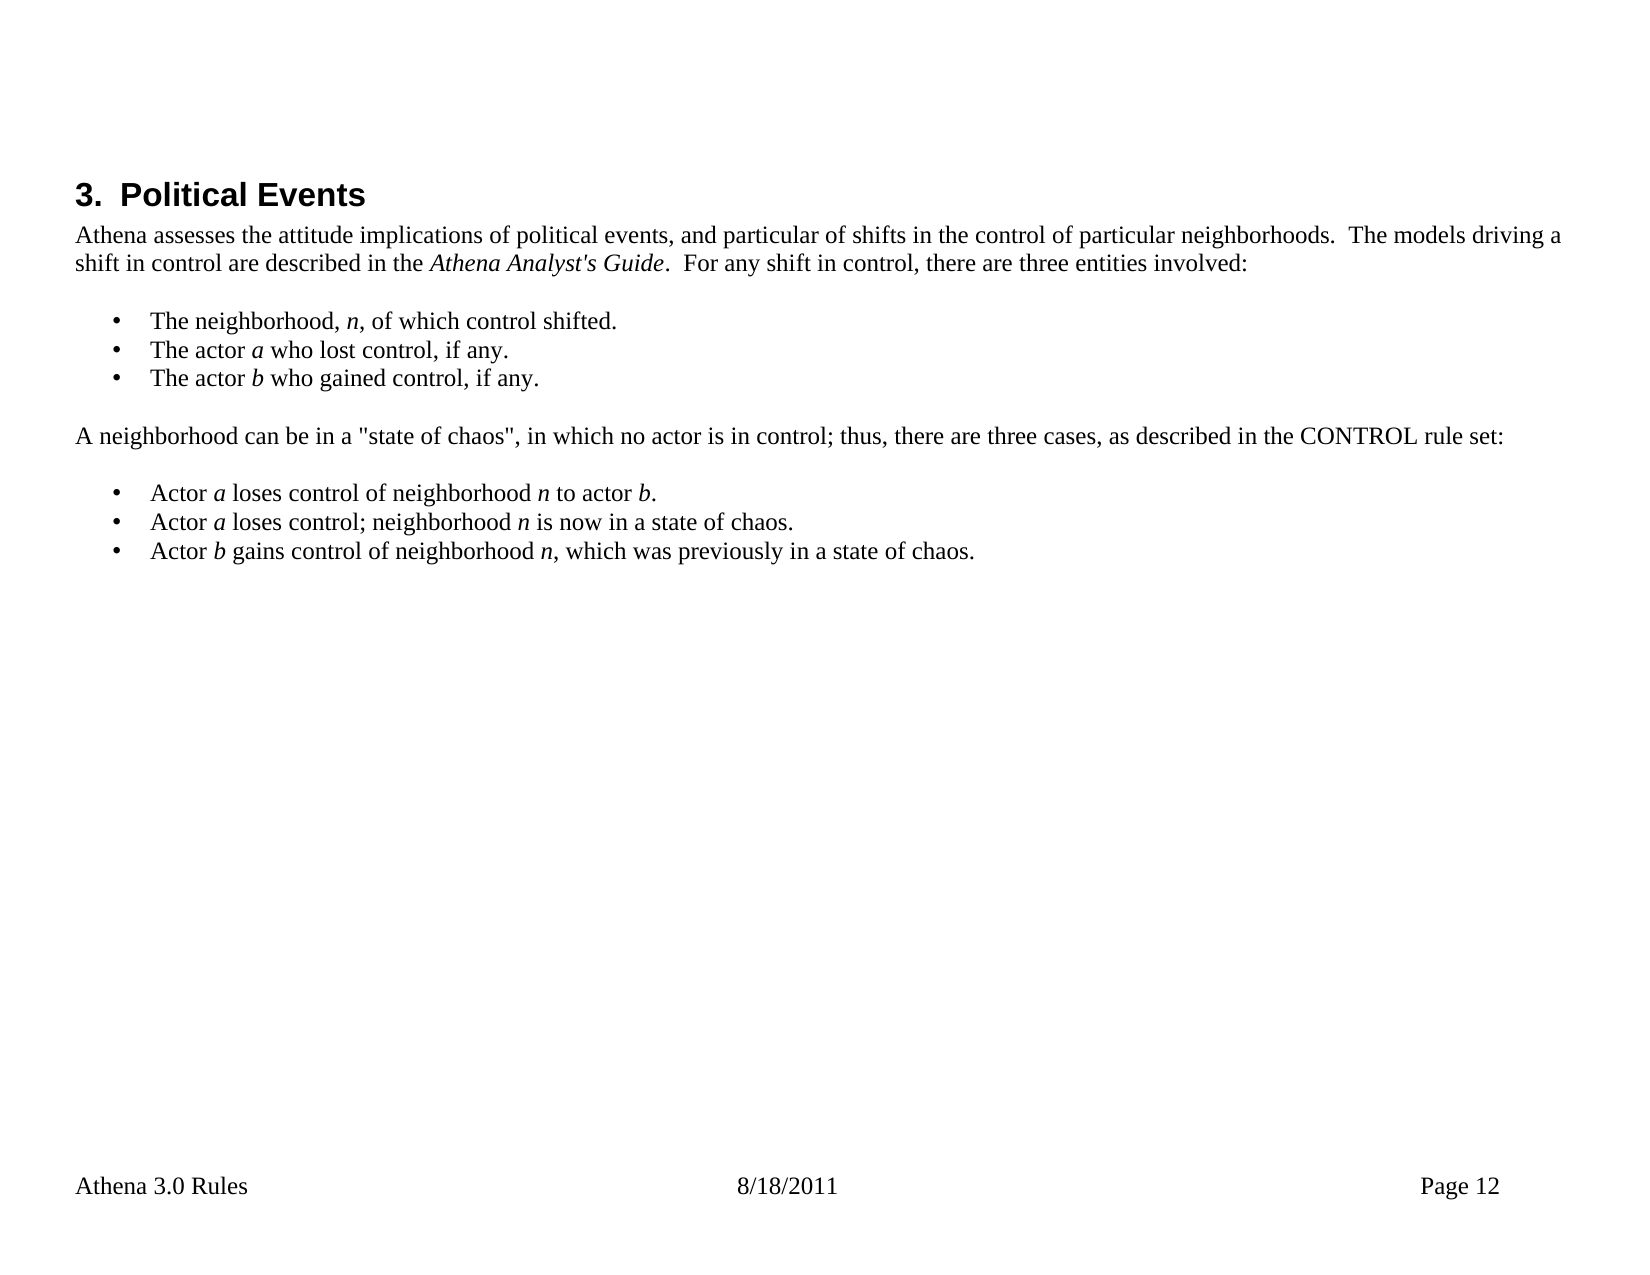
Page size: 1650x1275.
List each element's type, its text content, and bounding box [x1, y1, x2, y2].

text A neighborhood can be in a "state of chaos", in which no actor is in control; thus, there are three cases, as described in the CONTROL rule set: [75, 421, 1575, 450]
list Actor b gains control of neighborhood n, which was previously in a state of chaos. [112, 536, 1575, 565]
list Actor a loses control of neighborhood n to actor b. [112, 478, 1575, 507]
list The neighborhood, n, of which control shifted. [112, 306, 1575, 335]
list The actor a who lost control, if any. [112, 335, 1575, 363]
subtitle Political Events [75, 175, 1575, 213]
list Actor a loses control; neighborhood n is now in a state of chaos. [112, 507, 1575, 536]
text Athena assesses the attitude implications of political events, and particular of shifts in the control of particular neighborhoods. The models driving a shift in control are described in the Athena Analyst's Guide. For any shift in control, there are three entities involved: [75, 220, 1575, 277]
list The actor b who gained control, if any. [112, 363, 1575, 392]
